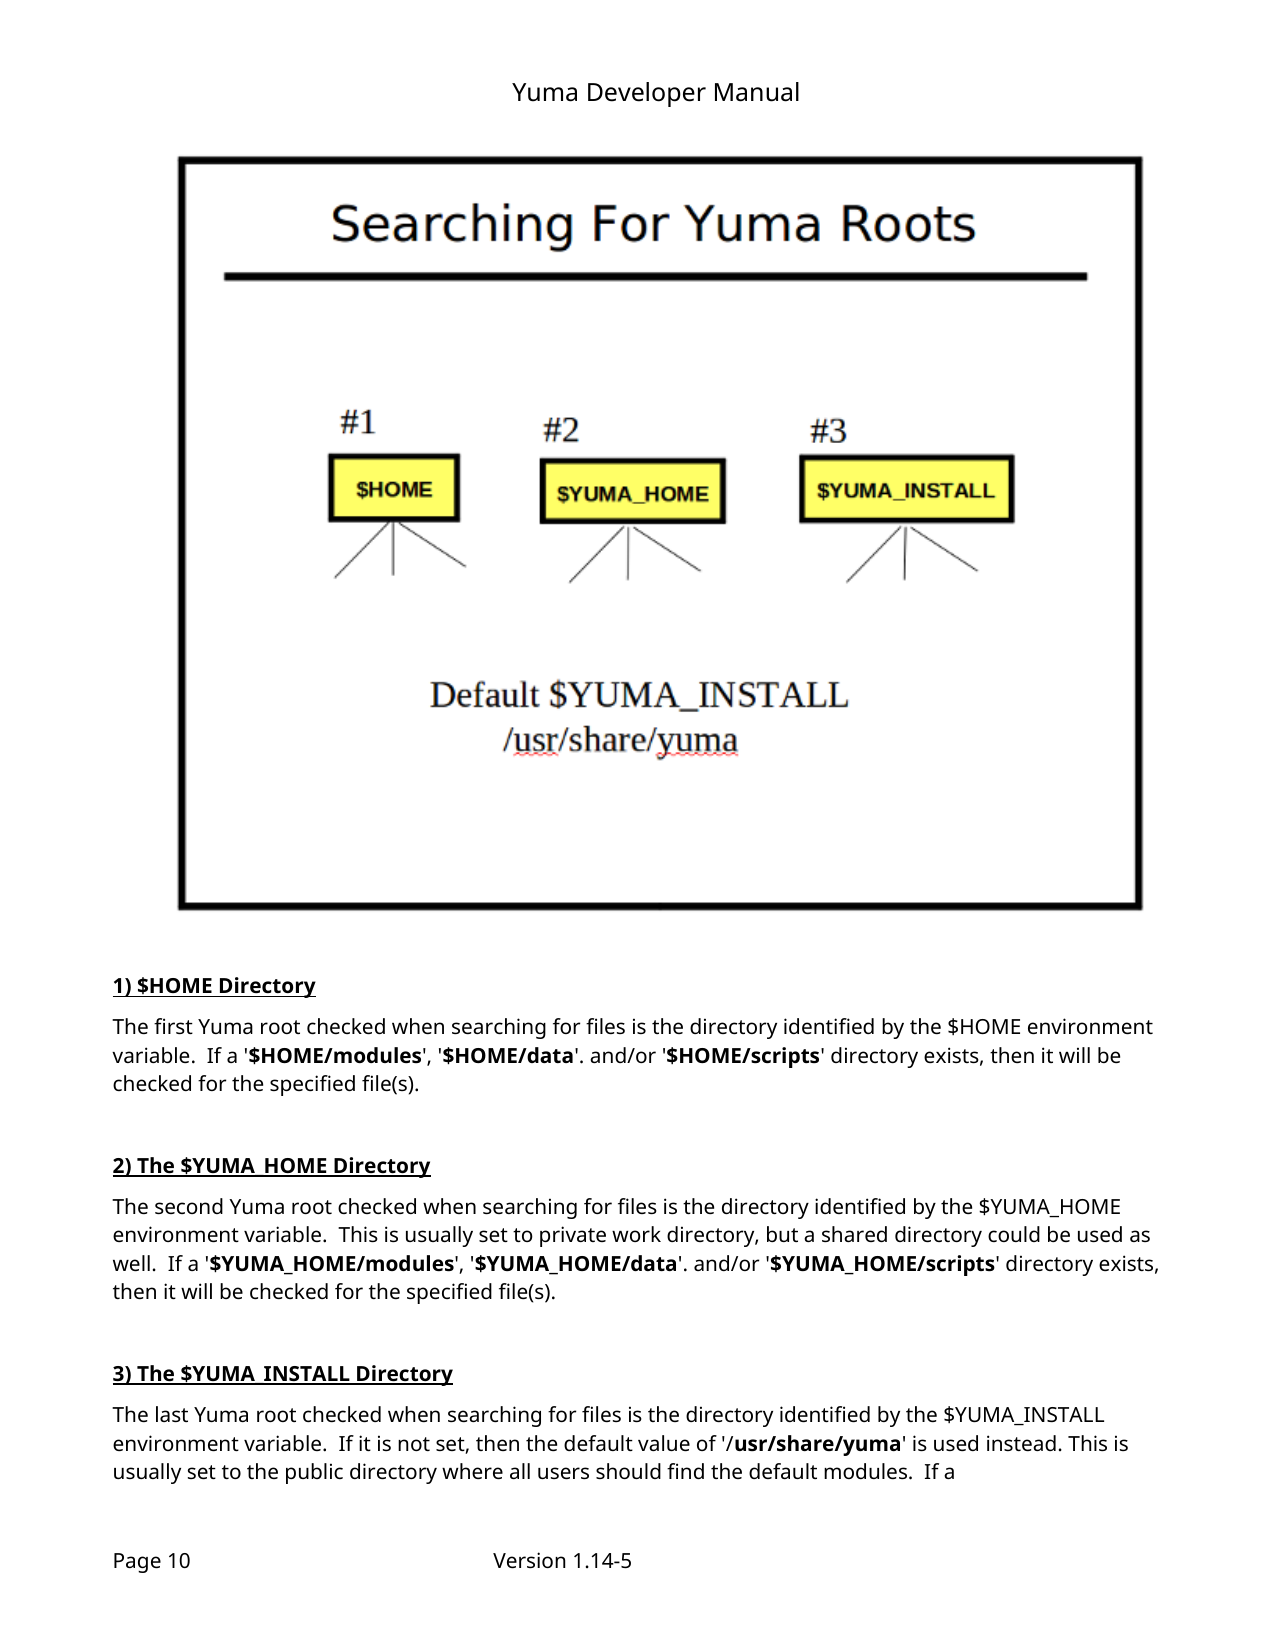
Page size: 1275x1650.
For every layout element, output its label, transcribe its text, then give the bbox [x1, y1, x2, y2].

text The last Yuma root checked when searching for files is the directory identified by the $YUMA_INSTALL environment variable. If it is not set, then the default value of '/usr/share/yuma' is used instead. This is usually set to the public directory where all users should find the default modules. If a [112, 1400, 1200, 1486]
text 2) The $YUMA_HOME Directory [112, 1151, 1200, 1180]
picture [143, 138, 1170, 931]
text The second Yuma root checked when searching for files is the directory identified by the $YUMA_HOME environment variable. This is usually set to private work directory, but a shared directory could be used as well. If a '$YUMA_HOME/modules', '$YUMA_HOME/data'. and/or '$YUMA_HOME/scripts' directory exists, then it will be checked for the specified file(s). [112, 1192, 1200, 1306]
text 1) $HOME Directory [112, 972, 1200, 1000]
text The first Yuma root checked when searching for files is the directory identified by the $HOME environment variable. If a '$HOME/modules', '$HOME/data'. and/or '$HOME/scripts' directory exists, then it will be checked for the specified file(s). [112, 1012, 1200, 1098]
text 3) The $YUMA_INSTALL Directory [112, 1359, 1200, 1388]
